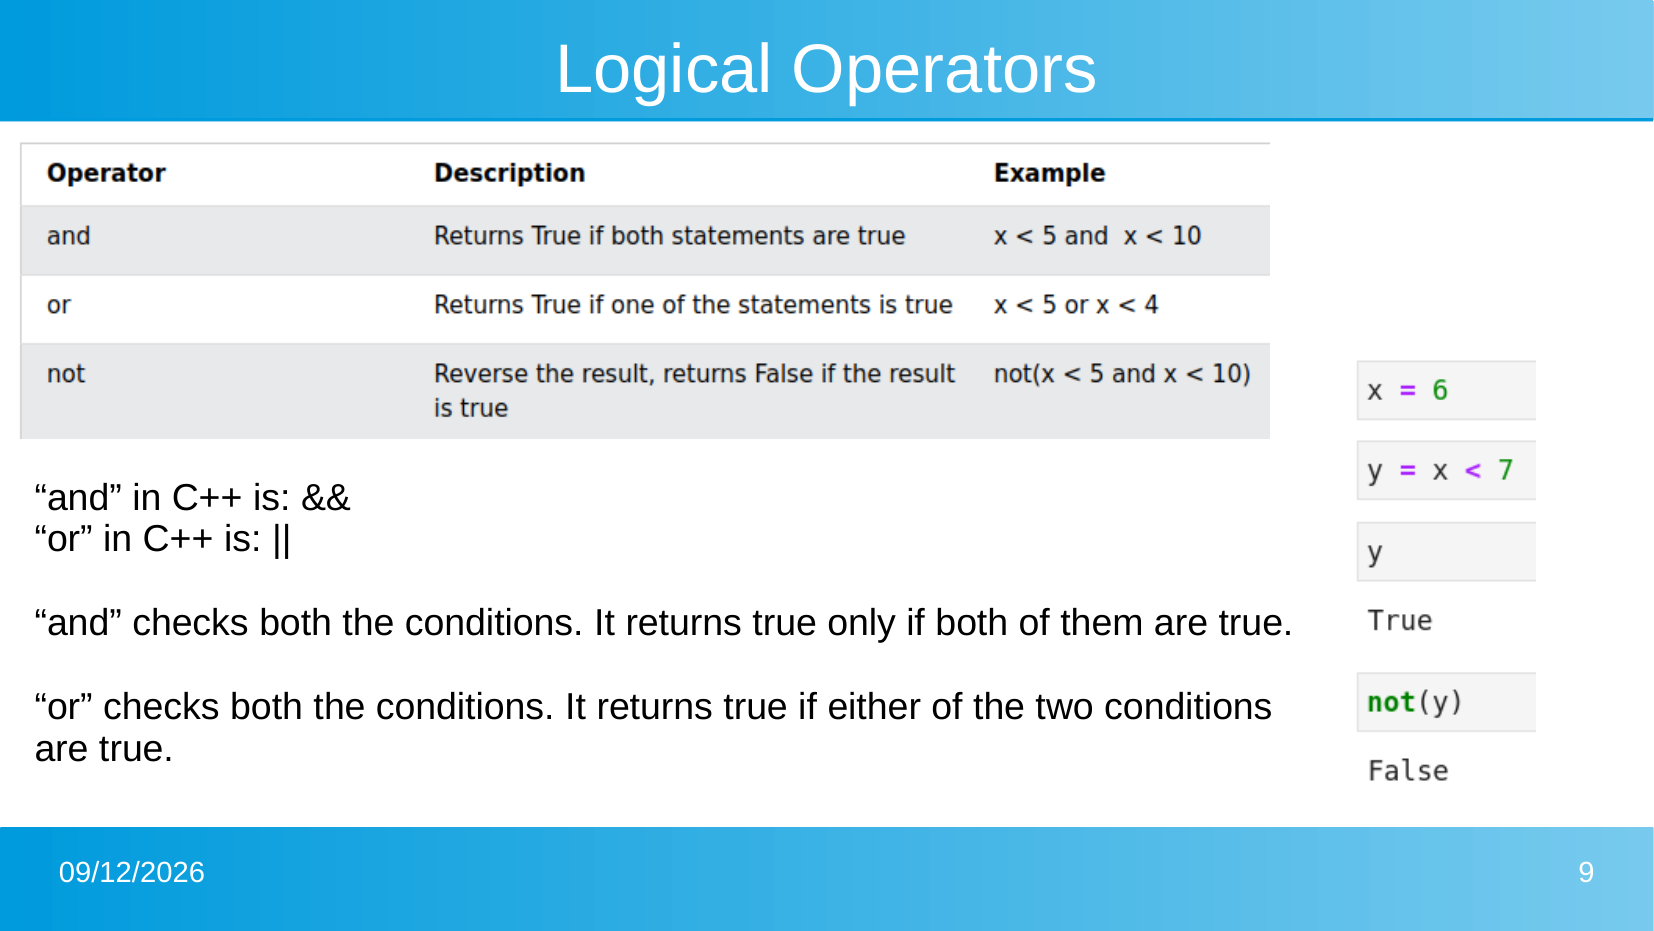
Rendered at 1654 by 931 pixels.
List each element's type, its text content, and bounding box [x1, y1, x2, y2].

title Logical Operators [59, 29, 1595, 108]
text_box “and” in C++ is: && “or” in C++ is: || “and” checks both the conditions. It returns true only if both of them are true. “or” checks both the conditions. It returns true if either of the two conditions are true. [19, 468, 1329, 904]
picture [1340, 353, 1536, 798]
picture [11, 135, 1270, 439]
